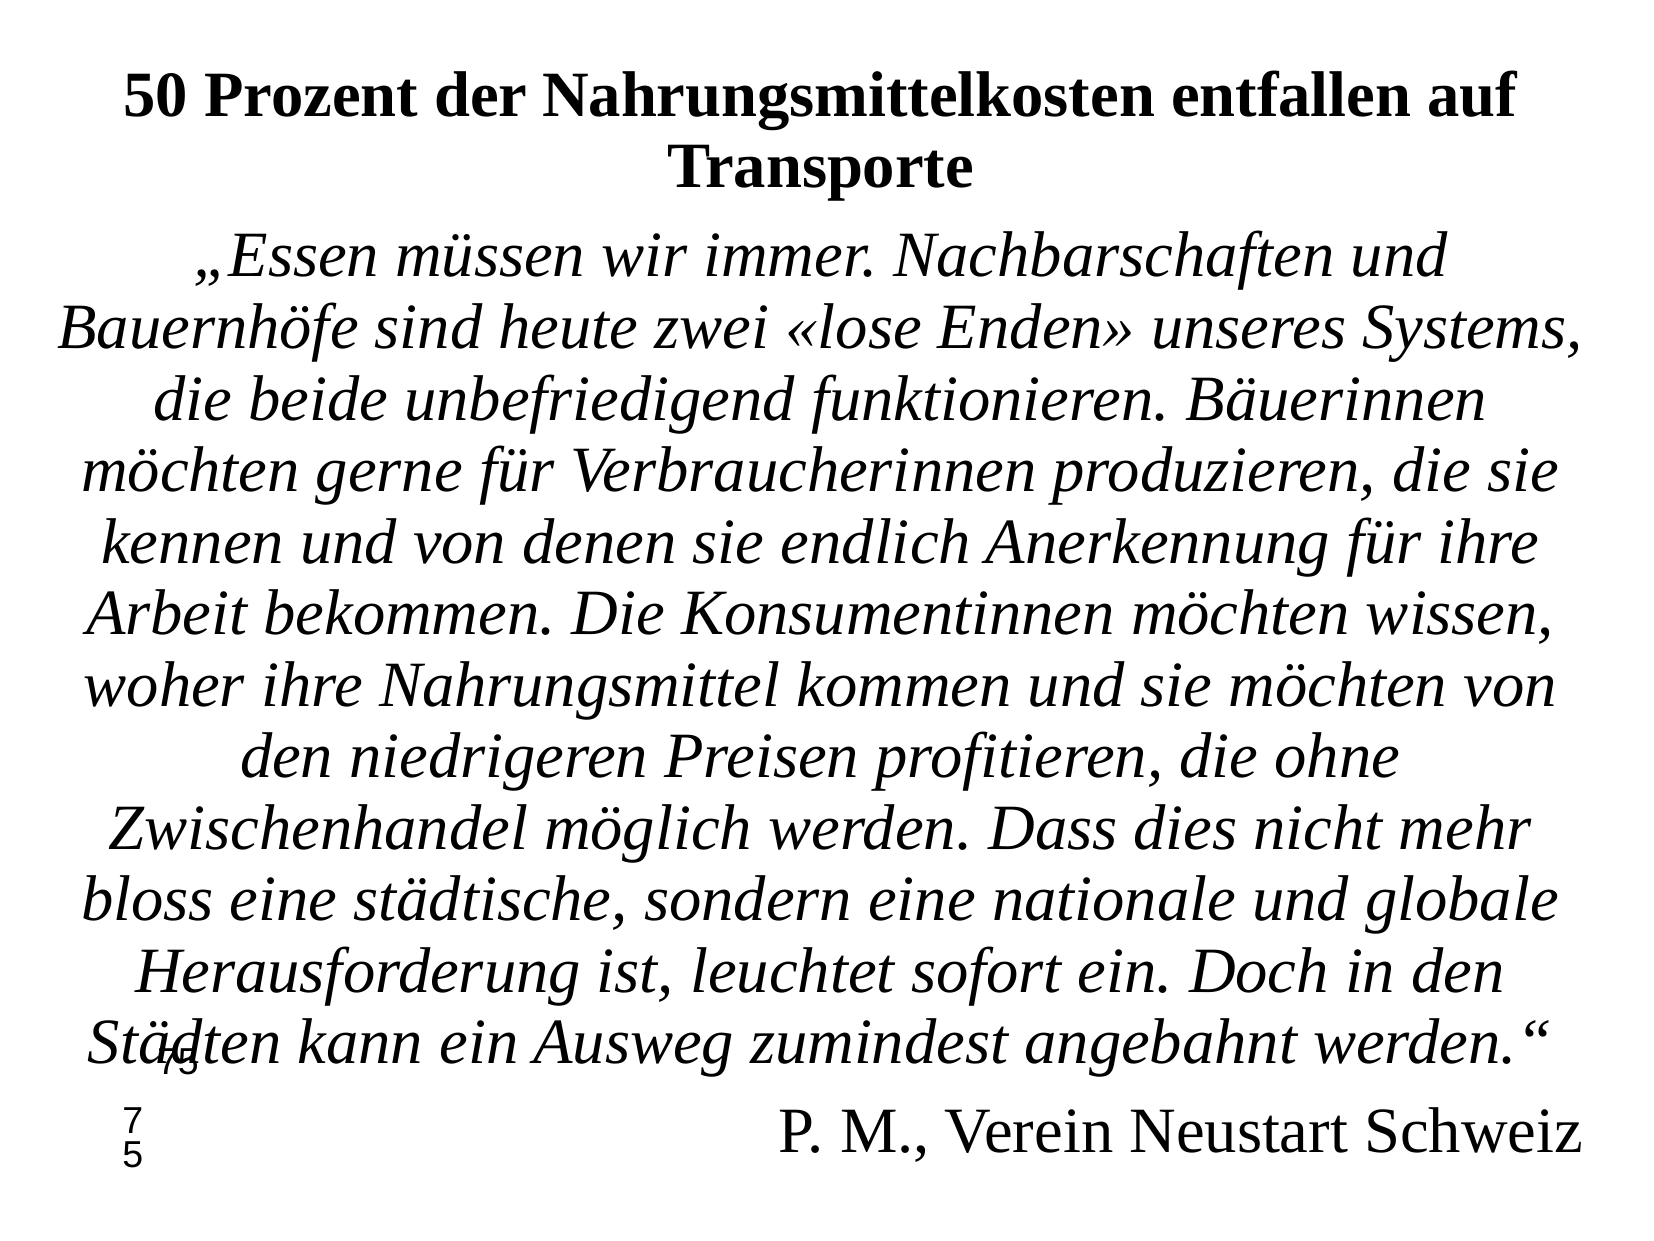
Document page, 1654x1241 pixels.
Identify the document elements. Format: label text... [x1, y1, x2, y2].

text_box [142, 1033, 360, 1091]
text_box 50 Prozent der Nahrungsmittelkosten entfallen auf Transporte „Essen müssen wir immer. Nachbarschaften und Bauernhöfe sind heute zwei «lose Enden» unseres Systems, die beide unbefriedigend funktionieren. Bäuerinnen möchten gerne für Verbraucherinnen produzieren, die sie kennen und von denen sie endlich Anerkennung für ihre Arbeit bekommen. Die Konsumentinnen möchten wissen, woher ihre Nahrungsmittel kommen und sie möchten von den niedrigeren Preisen profitieren, die ohne Zwischenhandel möglich werden. Dass dies nicht mehr bloss eine städtische, sondern eine nationale und globale Herausforderung ist, leuchtet sofort ein. Doch in den Städten kann ein Ausweg zumindest angebahnt werden.“ P. M., Verein Neustart Schweiz [42, 51, 1611, 1175]
text_box [107, 1091, 178, 1149]
